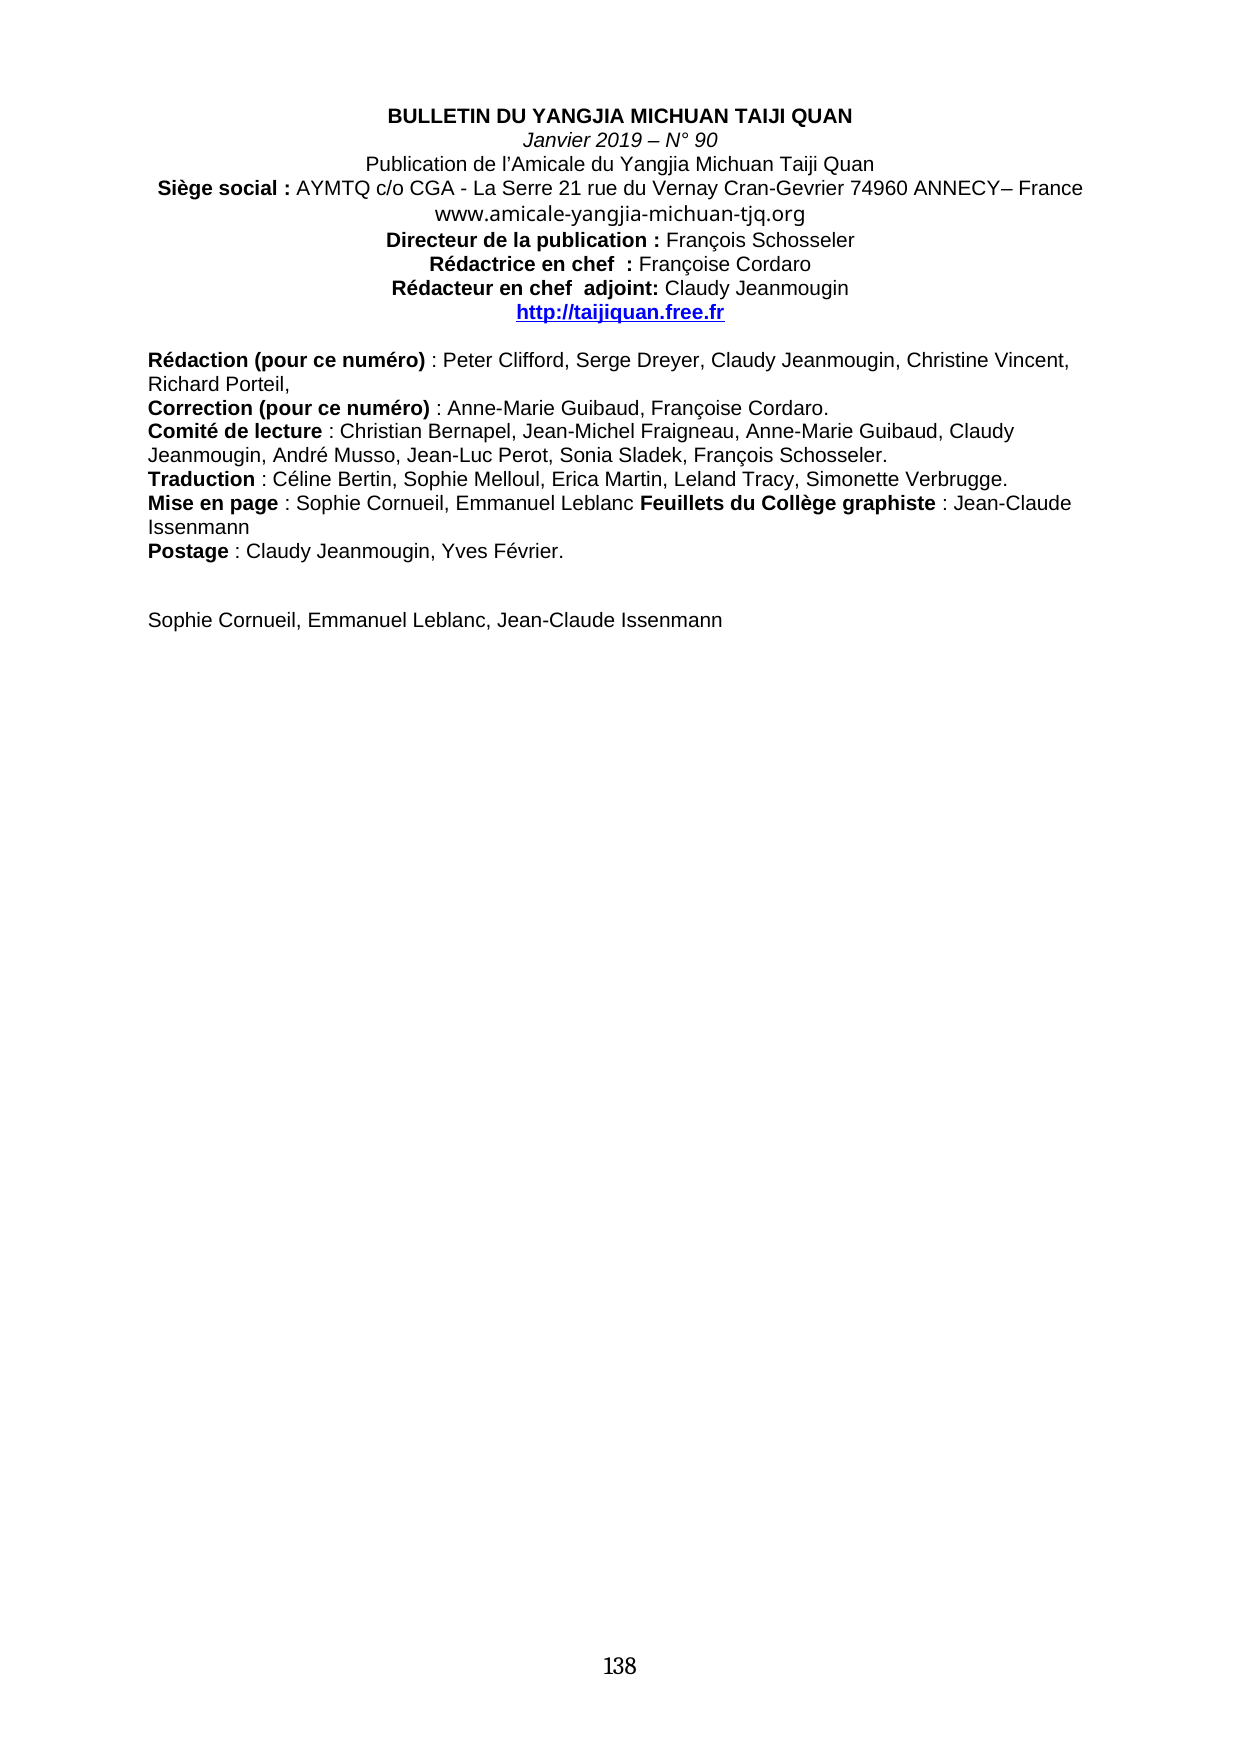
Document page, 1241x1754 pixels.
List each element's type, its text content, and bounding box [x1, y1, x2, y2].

text Rédaction (pour ce numéro) : Peter Clifford, Serge Dreyer, Claudy Jeanmougin, Christine Vincent, Richard Porteil, [148, 347, 1093, 395]
text Siège social : AYMTQ c/o CGA - La Serre 21 rue du Vernay Cran-Gevrier 74960 ANNECY– France [148, 175, 1093, 199]
text Comité de lecture : Christian Bernapel, Jean-Michel Fraigneau, Anne-Marie Guibaud, Claudy Jeanmougin, André Musso, Jean-Luc Perot, Sonia Sladek, François Schosseler. [148, 419, 1093, 467]
text BULLETIN DU YANGJIA MICHUAN TAIJI QUAN [148, 103, 1093, 127]
text www.amicale-yangjia-michuan-tjq.org [148, 199, 1093, 228]
text Traduction : Céline Bertin, Sophie Melloul, Erica Martin, Leland Tracy, Simonette Verbrugge. [148, 467, 1093, 491]
text Rédactrice en chef : Françoise Cordaro [148, 252, 1093, 276]
text http://taijiquan.free.fr [148, 299, 1093, 323]
text Postage : Claudy Jeanmougin, Yves Février. [148, 539, 1093, 563]
text Correction (pour ce numéro) : Anne-Marie Guibaud, Françoise Cordaro. [148, 395, 1093, 419]
text Janvier 2019 – N° 90 [148, 127, 1093, 151]
text Sophie Cornueil, Emmanuel Leblanc, Jean-Claude Issenmann [148, 608, 1093, 632]
text Directeur de la publication : François Schosseler [148, 228, 1093, 252]
text Rédacteur en chef adjoint: Claudy Jeanmougin [148, 276, 1093, 299]
text Publication de l’Amicale du Yangjia Michuan Taiji Quan [148, 151, 1093, 175]
text Mise en page : Sophie Cornueil, Emmanuel Leblanc Feuillets du Collège graphiste : Jean-Claude Issenmann [148, 491, 1093, 539]
